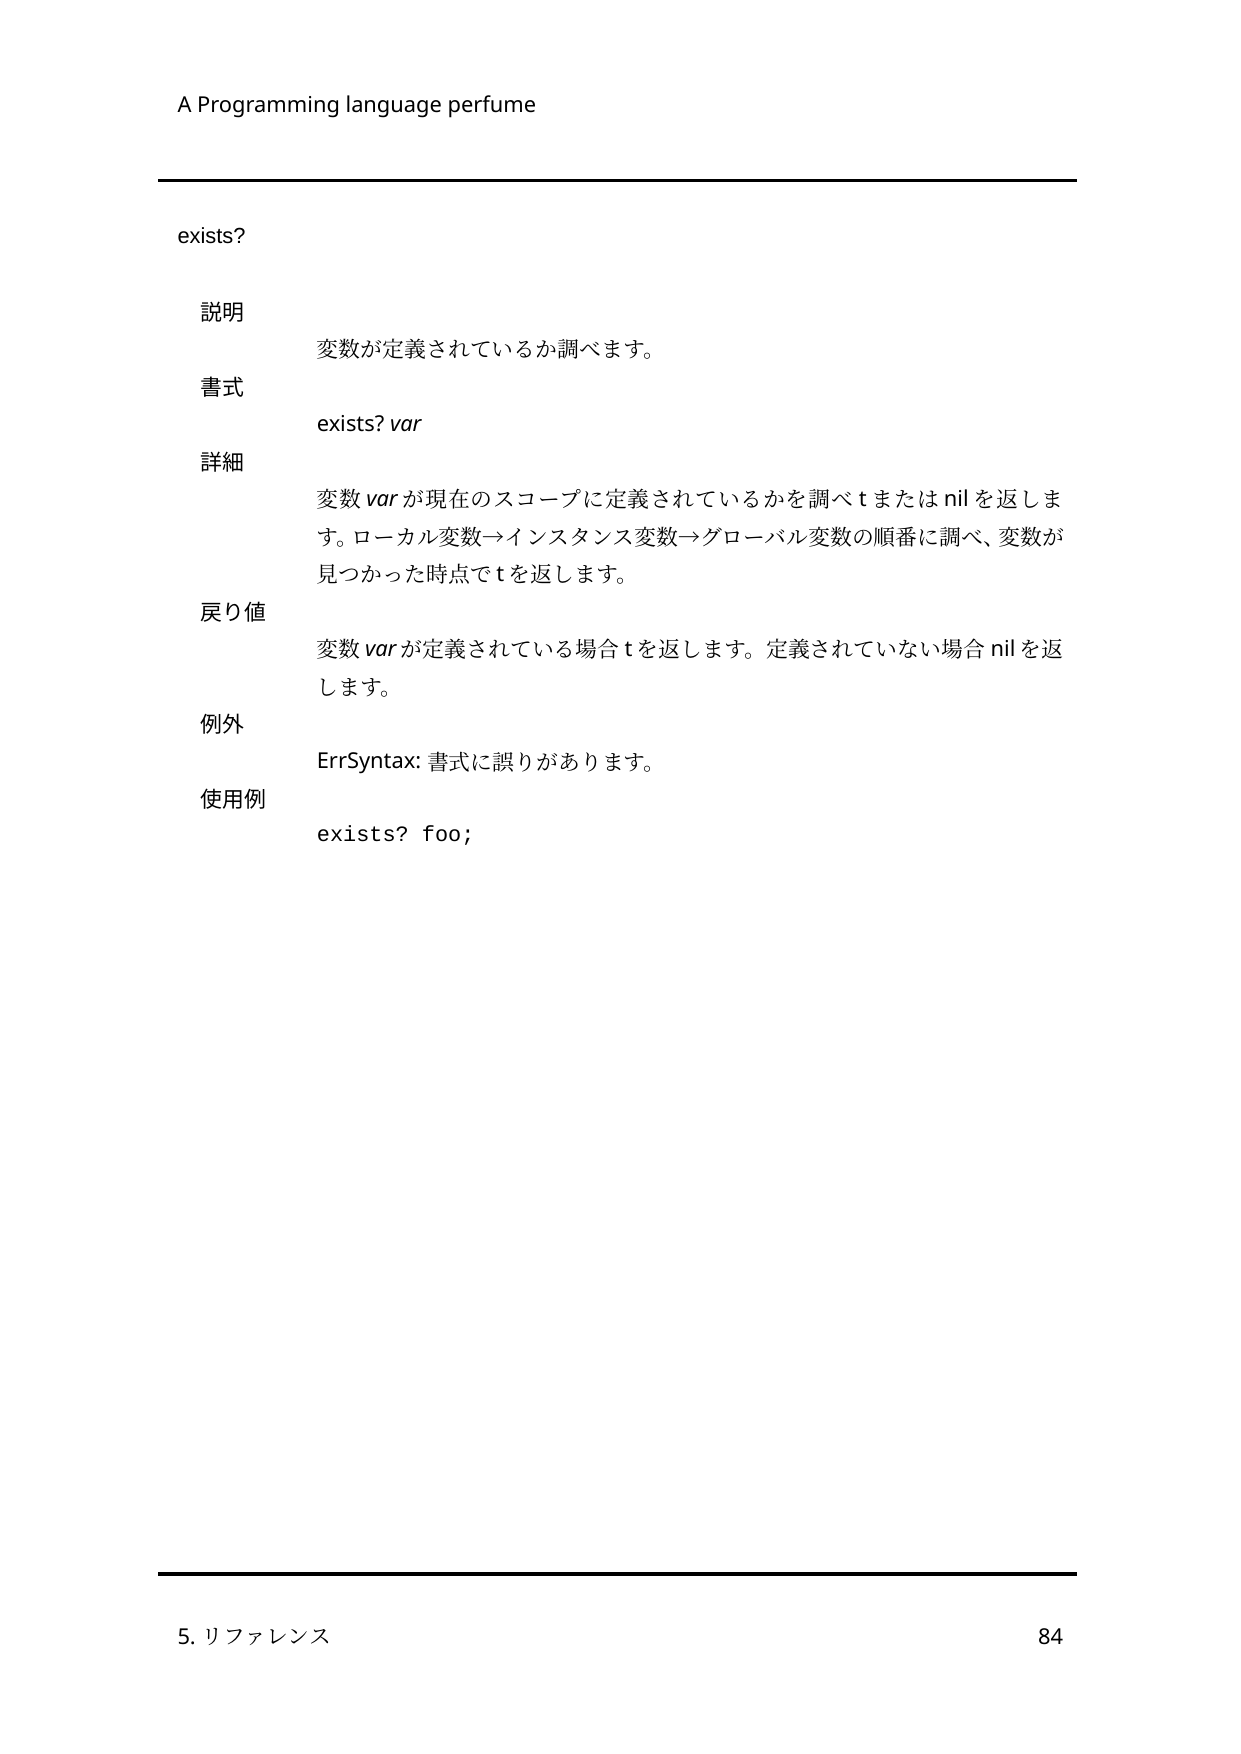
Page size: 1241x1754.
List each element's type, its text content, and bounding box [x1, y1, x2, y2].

table_cell exists? var [317, 367, 1063, 442]
table_cell 書式 [200, 367, 317, 442]
table_header 説明 [200, 292, 317, 367]
table_cell 例外 [200, 704, 317, 779]
table_cell 変数varが現在のスコープに定義されているかを調べtまたはnilを返します。ローカル変数→インスタンス変数→グローバル変数の順番に調べ、変数が見つかった時点でtを返します。 [317, 442, 1063, 592]
table_cell 使用例 [200, 779, 317, 854]
table_cell 詳細 [200, 442, 317, 592]
table_cell exists? foo; [317, 779, 1063, 854]
table_cell 戻り値 [200, 592, 317, 704]
table_cell ErrSyntax: 書式に誤りがあります。 [317, 704, 1063, 779]
subtitle exists? [177, 217, 1063, 254]
table_header 変数が定義されているか調べます。 [317, 292, 1063, 367]
table_cell 変数varが定義されている場合tを返します。定義されていない場合nilを返します。 [317, 592, 1063, 704]
